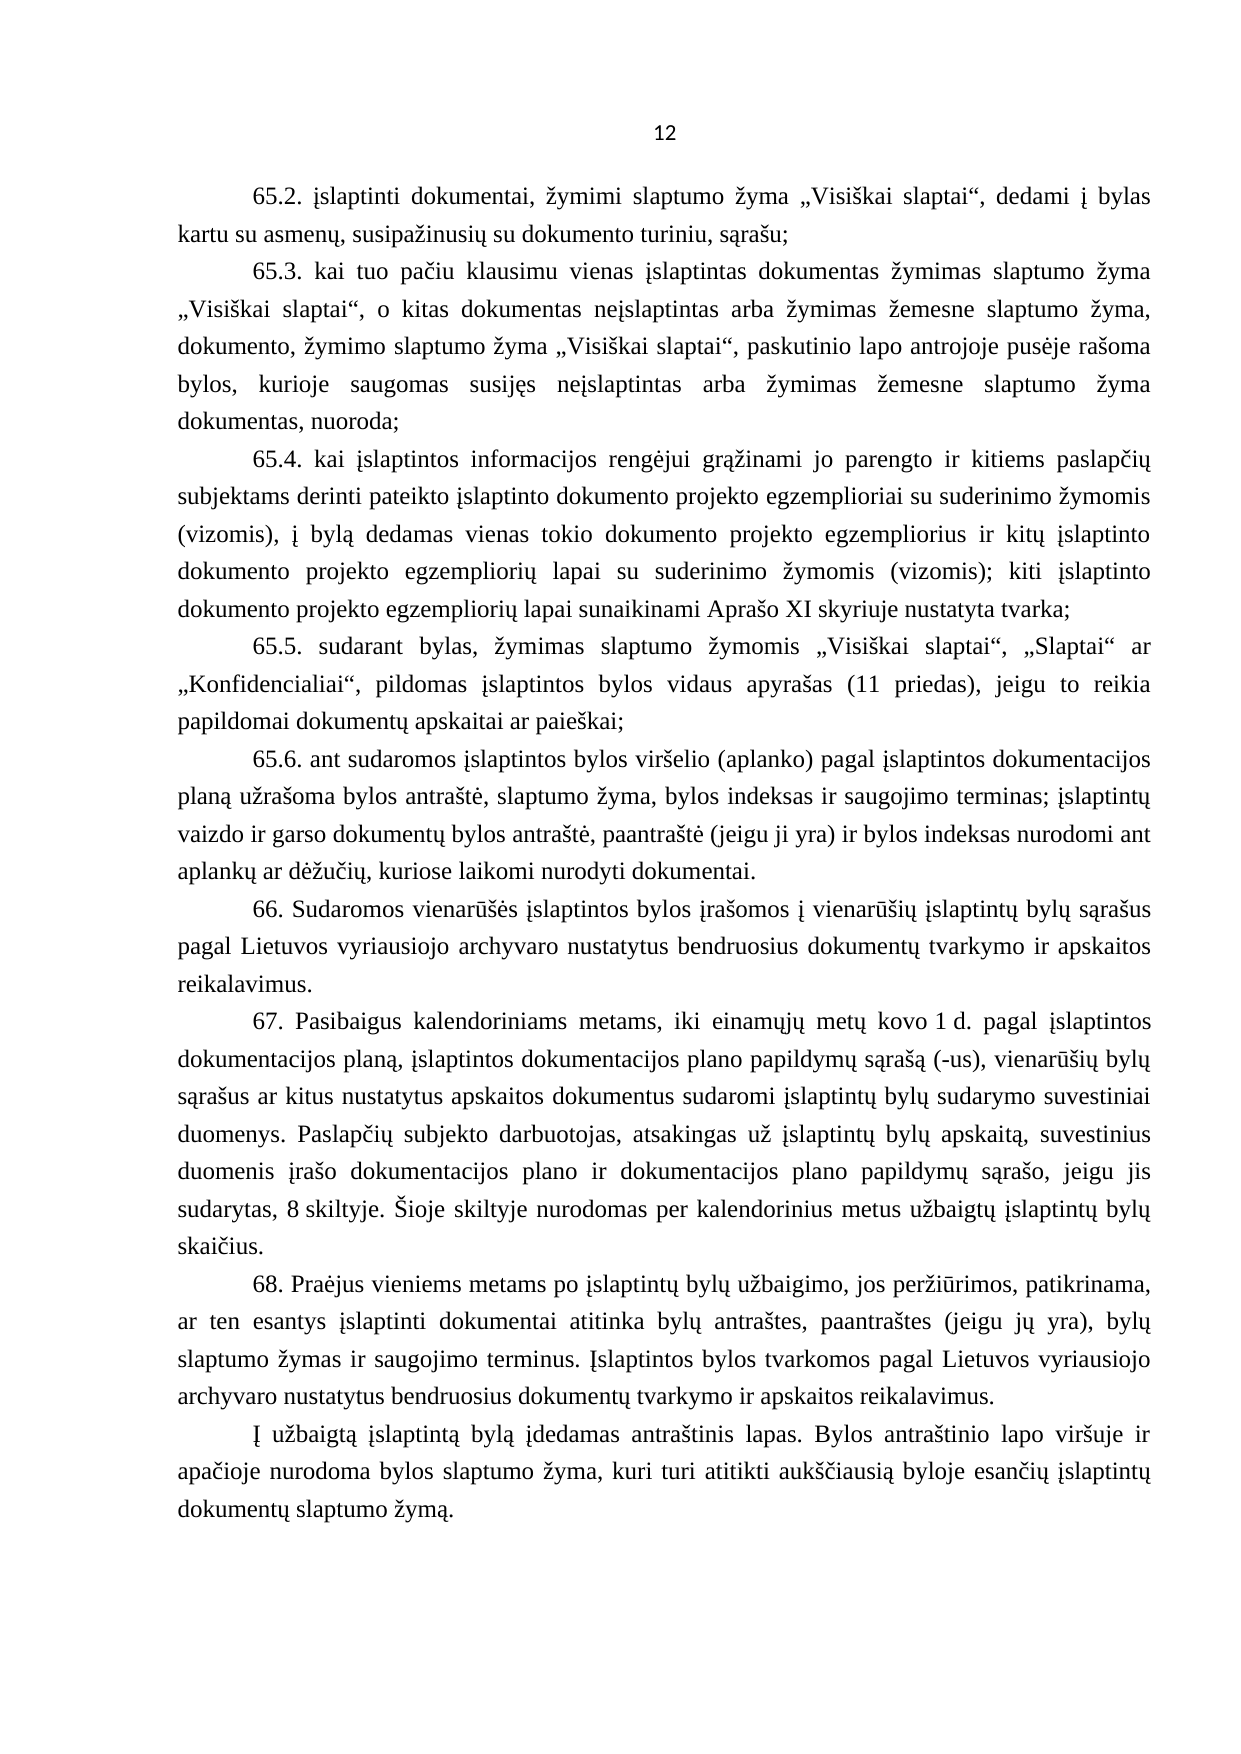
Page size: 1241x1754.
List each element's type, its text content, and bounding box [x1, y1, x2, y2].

text 65.6. ant sudaromos įslaptintos bylos viršelio (aplanko) pagal įslaptintos dokumentacijos planą užrašoma bylos antraštė, slaptumo žyma, bylos indeksas ir saugojimo terminas; įslaptintų vaizdo ir garso dokumentų bylos antraštė, paantraštė (jeigu ji yra) ir bylos indeksas nurodomi ant aplankų ar dėžučių, kuriose laikomi nurodyti dokumentai. [177, 735, 1152, 885]
text 65.3. kai tuo pačiu klausimu vienas įslaptintas dokumentas žymimas slaptumo žyma „Visiškai slaptai“, o kitas dokumentas neįslaptintas arba žymimas žemesne slaptumo žyma, dokumento, žymimo slaptumo žyma „Visiškai slaptai“, paskutinio lapo antrojoje pusėje rašoma bylos, kurioje saugomas susijęs neįslaptintas arba žymimas žemesne slaptumo žyma dokumentas, nuoroda; [177, 247, 1152, 435]
text Į užbaigtą įslaptintą bylą įdedamas antraštinis lapas. Bylos antraštinio lapo viršuje ir apačioje nurodoma bylos slaptumo žyma, kuri turi atitikti aukščiausią byloje esančių įslaptintų dokumentų slaptumo žymą. [177, 1410, 1152, 1522]
text 65.4. kai įslaptintos informacijos rengėjui grąžinami jo parengto ir kitiems paslapčių subjektams derinti pateikto įslaptinto dokumento projekto egzemplioriai su suderinimo žymomis (vizomis), į bylą dedamas vienas tokio dokumento projekto egzempliorius ir kitų įslaptinto dokumento projekto egzempliorių lapai su suderinimo žymomis (vizomis); kiti įslaptinto dokumento projekto egzempliorių lapai sunaikinami Aprašo XI skyriuje nustatyta tvarka; [177, 435, 1152, 622]
text 65.5. sudarant bylas, žymimas slaptumo žymomis „Visiškai slaptai“, „Slaptai“ ar „Konfidencialiai“, pildomas įslaptintos bylos vidaus apyrašas (11 priedas), jeigu to reikia papildomai dokumentų apskaitai ar paieškai; [177, 622, 1152, 735]
text 67. Pasibaigus kalendoriniams metams, iki einamųjų metų kovo 1 d. pagal įslaptintos dokumentacijos planą, įslaptintos dokumentacijos plano papildymų sąrašą (-us), vienarūšių bylų sąrašus ar kitus nustatytus apskaitos dokumentus sudaromi įslaptintų bylų sudarymo suvestiniai duomenys. Paslapčių subjekto darbuotojas, atsakingas už įslaptintų bylų apskaitą, suvestinius duomenis įrašo dokumentacijos plano ir dokumentacijos plano papildymų sąrašo, jeigu jis sudarytas, 8 skiltyje. Šioje skiltyje nurodomas per kalendorinius metus užbaigtų įslaptintų bylų skaičius. [177, 997, 1152, 1260]
text 66. Sudaromos vienarūšės įslaptintos bylos įrašomos į vienarūšių įslaptintų bylų sąrašus pagal Lietuvos vyriausiojo archyvaro nustatytus bendruosius dokumentų tvarkymo ir apskaitos reikalavimus. [177, 885, 1152, 997]
text 65.2. įslaptinti dokumentai, žymimi slaptumo žyma „Visiškai slaptai“, dedami į bylas kartu su asmenų, susipažinusių su dokumento turiniu, sąrašu; [177, 172, 1152, 247]
text 68. Praėjus vieniems metams po įslaptintų bylų užbaigimo, jos peržiūrimos, patikrinama, ar ten esantys įslaptinti dokumentai atitinka bylų antraštes, paantraštes (jeigu jų yra), bylų slaptumo žymas ir saugojimo terminus. Įslaptintos bylos tvarkomos pagal Lietuvos vyriausiojo archyvaro nustatytus bendruosius dokumentų tvarkymo ir apskaitos reikalavimus. [177, 1260, 1152, 1410]
